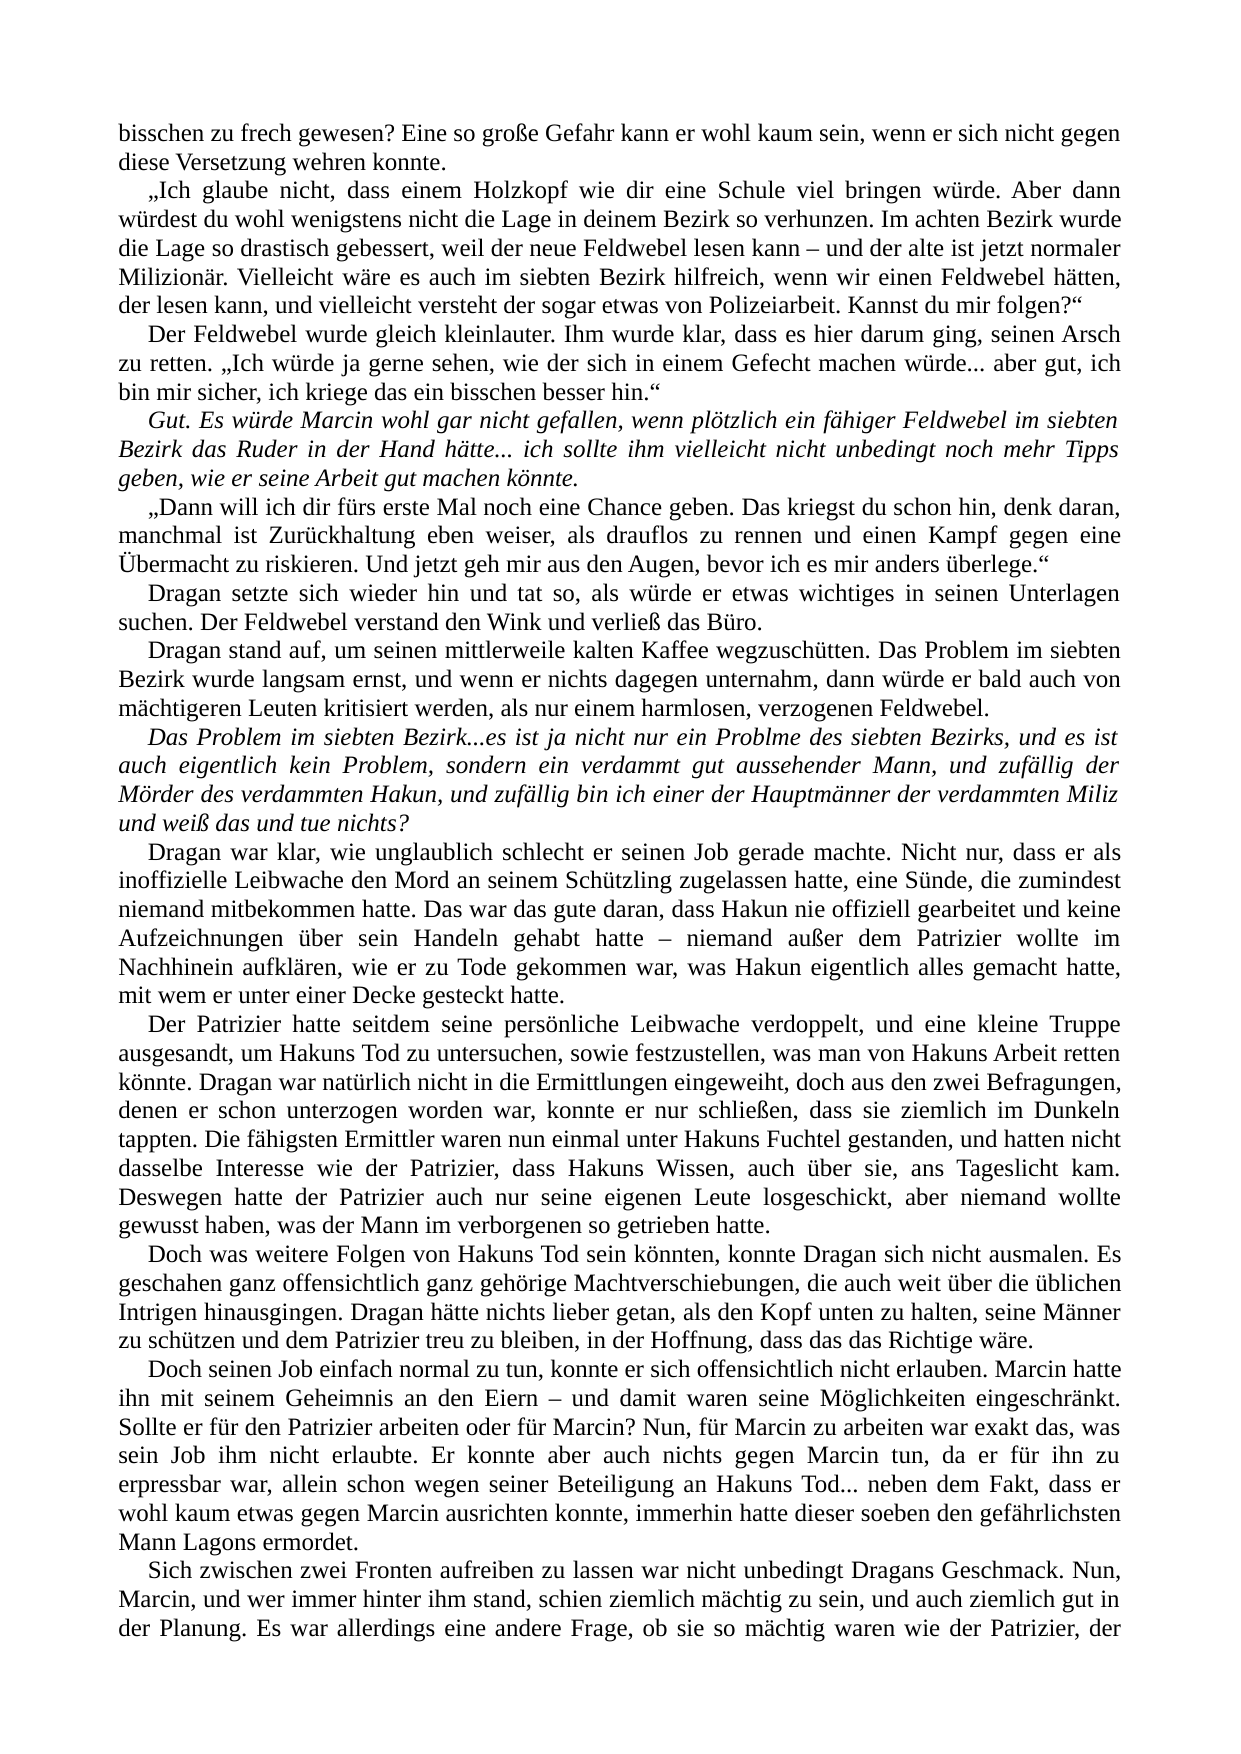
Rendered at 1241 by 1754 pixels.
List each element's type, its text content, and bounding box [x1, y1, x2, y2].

text Der Feldwebel wurde gleich kleinlauter. Ihm wurde klar, dass es hier darum ging, seinen Arsch zu retten. „Ich würde ja gerne sehen, wie der sich in einem Gefecht machen würde... aber gut, ich bin mir sicher, ich kriege das ein bisschen besser hin.“ [118, 319, 1122, 406]
text „Dann will ich dir fürs erste Mal noch eine Chance geben. Das kriegst du schon hin, denk daran, manchmal ist Zurückhaltung eben weiser, als drauflos zu rennen und einen Kampf gegen eine Übermacht zu riskieren. Und jetzt geh mir aus den Augen, bevor ich es mir anders überlege.“ [118, 492, 1122, 578]
text Der Patrizier hatte seitdem seine persönliche Leibwache verdoppelt, und eine kleine Truppe ausgesandt, um Hakuns Tod zu untersuchen, sowie festzustellen, was man von Hakuns Arbeit retten könnte. Dragan war natürlich nicht in die Ermittlungen eingeweiht, doch aus den zwei Befragungen, denen er schon unterzogen worden war, konnte er nur schließen, dass sie ziemlich im Dunkeln tappten. Die fähigsten Ermittler waren nun einmal unter Hakuns Fuchtel gestanden, und hatten nicht dasselbe Interesse wie der Patrizier, dass Hakuns Wissen, auch über sie, ans Tageslicht kam. Deswegen hatte der Patrizier auch nur seine eigenen Leute losgeschickt, aber niemand wollte gewusst haben, was der Mann im verborgenen so getrieben hatte. [118, 1009, 1122, 1239]
text Dragan setzte sich wieder hin und tat so, als würde er etwas wichtiges in seinen Unterlagen suchen. Der Feldwebel verstand den Wink und verließ das Büro. [118, 578, 1122, 636]
text Doch was weitere Folgen von Hakuns Tod sein könnten, konnte Dragan sich nicht ausmalen. Es geschahen ganz offensichtlich ganz gehörige Machtverschiebungen, die auch weit über die üblichen Intrigen hinausgingen. Dragan hätte nichts lieber getan, als den Kopf unten zu halten, seine Männer zu schützen und dem Patrizier treu zu bleiben, in der Hoffnung, dass das das Richtige wäre. [118, 1239, 1122, 1354]
text Dragan war klar, wie unglaublich schlecht er seinen Job gerade machte. Nicht nur, dass er als inoffizielle Leibwache den Mord an seinem Schützling zugelassen hatte, eine Sünde, die zumindest niemand mitbekommen hatte. Das war das gute daran, dass Hakun nie offiziell gearbeitet und keine Aufzeichnungen über sein Handeln gehabt hatte – niemand außer dem Patrizier wollte im Nachhinein aufklären, wie er zu Tode gekommen war, was Hakun eigentlich alles gemacht hatte, mit wem er unter einer Decke gesteckt hatte. [118, 837, 1122, 1009]
text Doch seinen Job einfach normal zu tun, konnte er sich offensichtlich nicht erlauben. Marcin hatte ihn mit seinem Geheimnis an den Eiern – und damit waren seine Möglichkeiten eingeschränkt. Sollte er für den Patrizier arbeiten oder für Marcin? Nun, für Marcin zu arbeiten war exakt das, was sein Job ihm nicht erlaubte. Er konnte aber auch nichts gegen Marcin tun, da er für ihn zu erpressbar war, allein schon wegen seiner Beteiligung an Hakuns Tod... neben dem Fakt, dass er wohl kaum etwas gegen Marcin ausrichten konnte, immerhin hatte dieser soeben den gefährlichsten Mann Lagons ermordet. [118, 1354, 1122, 1556]
text bisschen zu frech gewesen? Eine so große Gefahr kann er wohl kaum sein, wenn er sich nicht gegen diese Versetzung wehren konnte. [118, 118, 1122, 176]
text Sich zwischen zwei Fronten aufreiben zu lassen war nicht unbedingt Dragans Geschmack. Nun, Marcin, und wer immer hinter ihm stand, schien ziemlich mächtig zu sein, und auch ziemlich gut in der Planung. Es war allerdings eine andere Frage, ob sie so mächtig waren wie der Patrizier, der [118, 1556, 1122, 1642]
text Dragan stand auf, um seinen mittlerweile kalten Kaffee wegzuschütten. Das Problem im siebten Bezirk wurde langsam ernst, und wenn er nichts dagegen unternahm, dann würde er bald auch von mächtigeren Leuten kritisiert werden, als nur einem harmlosen, verzogenen Feldwebel. [118, 636, 1122, 722]
text „Ich glaube nicht, dass einem Holzkopf wie dir eine Schule viel bringen würde. Aber dann würdest du wohl wenigstens nicht die Lage in deinem Bezirk so verhunzen. Im achten Bezirk wurde die Lage so drastisch gebessert, weil der neue Feldwebel lesen kann – und der alte ist jetzt normaler Milizionär. Vielleicht wäre es auch im siebten Bezirk hilfreich, wenn wir einen Feldwebel hätten, der lesen kann, und vielleicht versteht der sogar etwas von Polizeiarbeit. Kannst du mir folgen?“ [118, 176, 1122, 319]
text Gut. Es würde Marcin wohl gar nicht gefallen, wenn plötzlich ein fähiger Feldwebel im siebten Bezirk das Ruder in der Hand hätte... ich sollte ihm vielleicht nicht unbedingt noch mehr Tipps geben, wie er seine Arbeit gut machen könnte. [118, 406, 1122, 492]
text Das Problem im siebten Bezirk...es ist ja nicht nur ein Problme des siebten Bezirks, und es ist auch eigentlich kein Problem, sondern ein verdammt gut aussehender Mann, und zufällig der Mörder des verdammten Hakun, und zufällig bin ich einer der Hauptmänner der verdammten Miliz und weiß das und tue nichts? [118, 722, 1122, 837]
